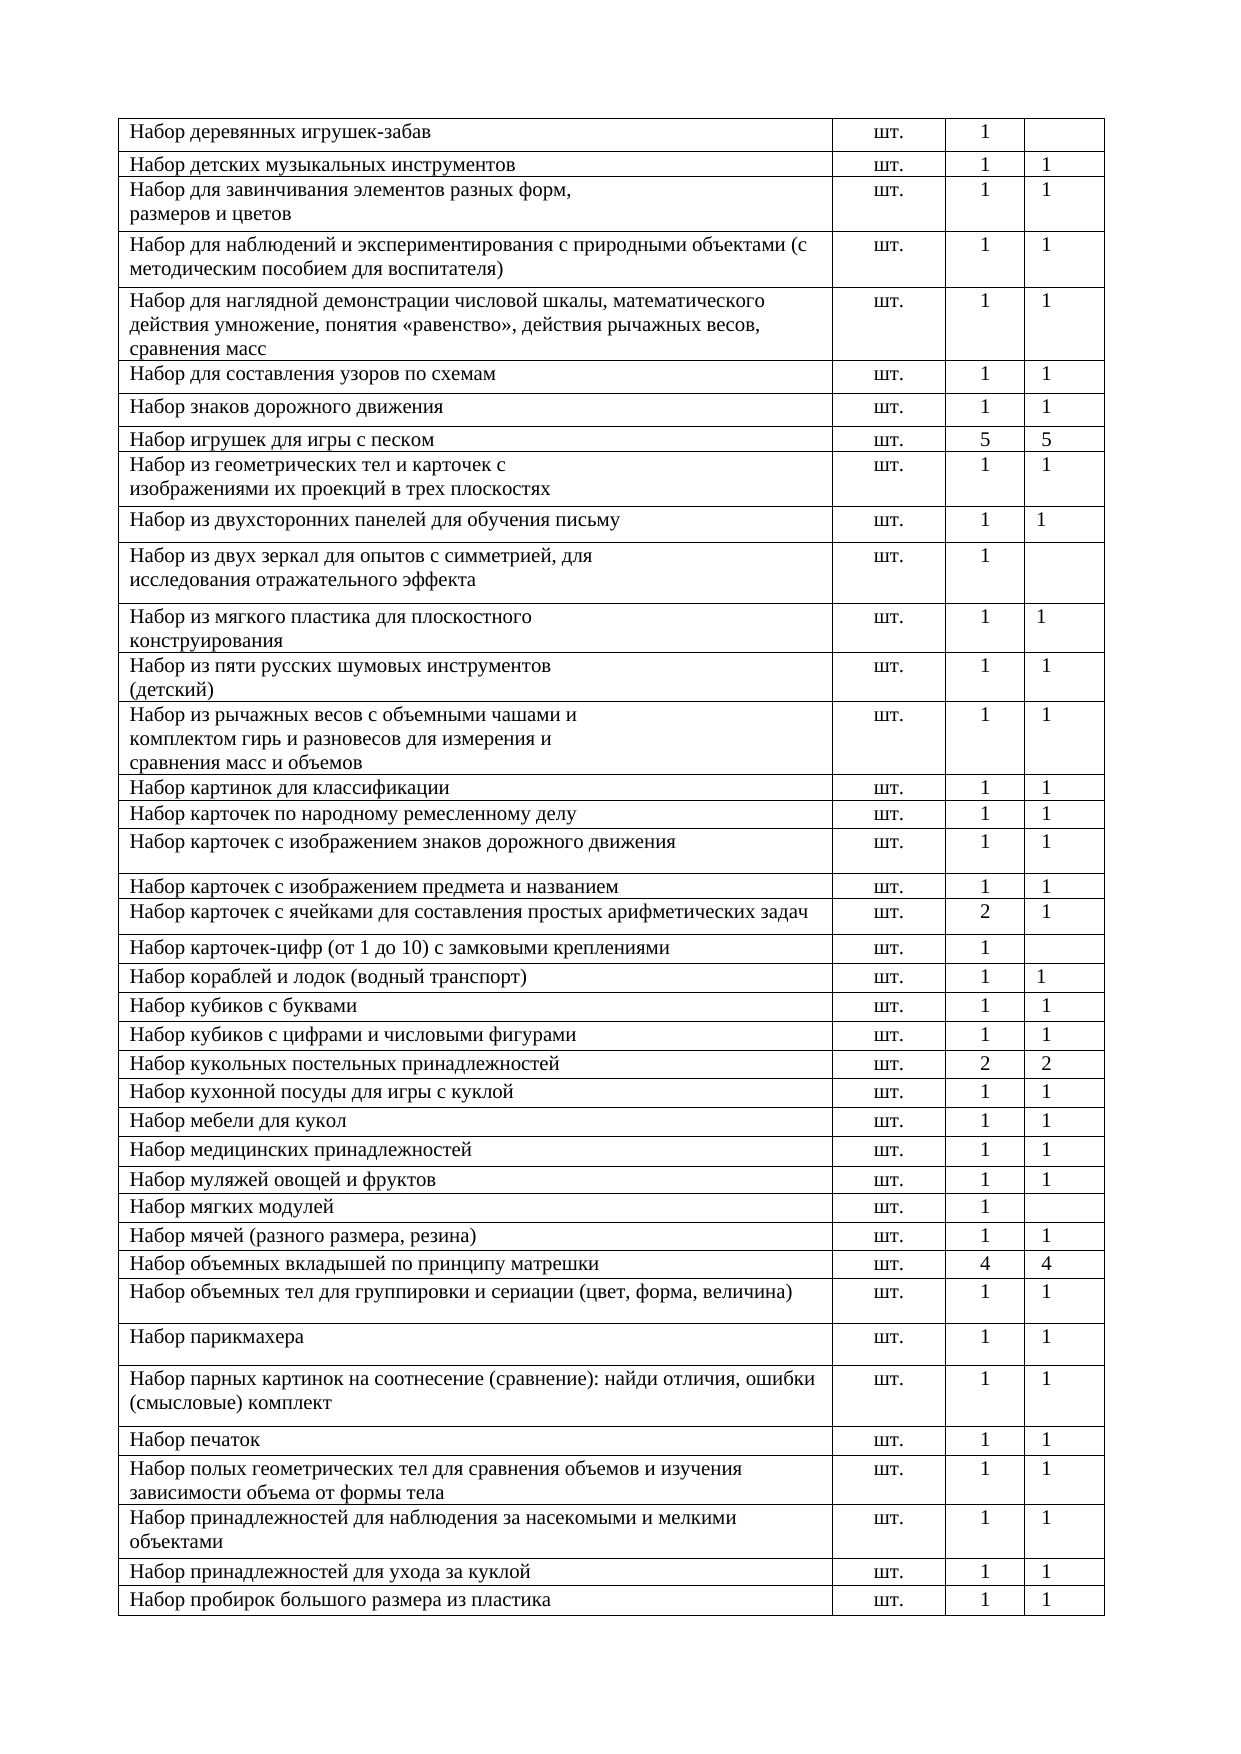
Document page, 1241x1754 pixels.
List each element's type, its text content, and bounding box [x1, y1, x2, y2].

table_cell шт. [833, 1586, 945, 1614]
table_cell 1 [1025, 899, 1104, 934]
table_cell шт. [833, 964, 945, 992]
table_cell 1 [1025, 152, 1104, 176]
table_cell 1 [1025, 1167, 1104, 1193]
table_cell 1 [1025, 1108, 1104, 1136]
table_cell 1 [946, 1456, 1024, 1504]
table_cell 1 [946, 1427, 1024, 1454]
table_cell Набор детских музыкальных инструментов [119, 152, 832, 176]
table_cell 1 [946, 1223, 1024, 1250]
table_cell 1 [946, 775, 1024, 800]
table_cell шт. [833, 653, 945, 701]
table_cell Набор объемных тел для группировки и сериации (цвет, форма, величина) [119, 1279, 832, 1323]
table_cell [1025, 543, 1104, 603]
table_cell Набор полых геометрических тел для сравнения объемов и изучения зависимости объема от формы тела [119, 1456, 832, 1504]
table_cell шт. [833, 993, 945, 1021]
table_cell шт. [833, 874, 945, 898]
table_cell шт. [833, 829, 945, 873]
table_cell шт. [833, 1251, 945, 1278]
table_cell 1 [946, 507, 1024, 542]
table_cell [1025, 1194, 1104, 1222]
table_cell 1 [946, 1505, 1024, 1558]
table_cell шт. [833, 1366, 945, 1426]
table_cell 1 [1025, 1456, 1104, 1504]
table_cell 1 [1025, 1279, 1104, 1323]
table_cell Набор мебели для кукол [119, 1108, 832, 1136]
table_cell Набор для наглядной демонстрации числовой шкалы, математического действия умножение, понятия «равенство», действия рычажных весов, сравнения масс [119, 288, 832, 360]
table_cell шт. [833, 1022, 945, 1050]
table_cell Набор парикмахера [119, 1324, 832, 1365]
table_cell шт. [833, 394, 945, 426]
table_cell 1 [1025, 1079, 1104, 1107]
table_cell 1 [946, 177, 1024, 231]
table_cell шт. [833, 1167, 945, 1193]
table_cell 1 [946, 1022, 1024, 1050]
table_cell [1025, 119, 1104, 151]
table_cell Набор мягких модулей [119, 1194, 832, 1222]
table_cell 1 [1025, 993, 1104, 1021]
table_cell 1 [1025, 1586, 1104, 1614]
table_cell Набор для наблюдений и экспериментирования с природными объектами (с методическим пособием для воспитателя) [119, 232, 832, 287]
table_cell 1 [1025, 702, 1104, 774]
table_cell Набор муляжей овощей и фруктов [119, 1167, 832, 1193]
table_cell шт. [833, 1137, 945, 1166]
table_cell шт. [833, 1079, 945, 1107]
table_cell 1 [946, 993, 1024, 1021]
table_cell 5 [1025, 427, 1104, 451]
table_cell 1 [946, 801, 1024, 828]
table_cell шт. [833, 427, 945, 451]
table_cell 1 [1025, 964, 1104, 992]
table_cell 1 [1025, 1223, 1104, 1250]
table_cell 1 [1025, 801, 1104, 828]
table_cell 1 [946, 394, 1024, 426]
table_cell 1 [946, 1108, 1024, 1136]
table_cell 1 [1025, 507, 1104, 542]
table_cell 1 [1025, 452, 1104, 506]
table_cell 1 [946, 1366, 1024, 1426]
table_cell шт. [833, 1223, 945, 1250]
table_cell 1 [946, 964, 1024, 992]
table_cell шт. [833, 899, 945, 934]
table_cell шт. [833, 801, 945, 828]
table_cell 1 [1025, 1324, 1104, 1365]
table_cell Набор кукольных постельных принадлежностей [119, 1051, 832, 1078]
table_cell 2 [1025, 1051, 1104, 1078]
table_cell шт. [833, 775, 945, 800]
table_cell шт. [833, 1194, 945, 1222]
table_cell 4 [946, 1251, 1024, 1278]
table_cell Набор мячей (разного размера, резина) [119, 1223, 832, 1250]
table_cell шт. [833, 1108, 945, 1136]
table_cell Набор принадлежностей для ухода за куклой [119, 1559, 832, 1585]
table_cell 1 [1025, 829, 1104, 873]
table_cell шт. [833, 288, 945, 360]
table_cell 1 [1025, 232, 1104, 287]
table_cell 1 [1025, 288, 1104, 360]
table_cell Набор печаток [119, 1427, 832, 1454]
table_cell 1 [946, 935, 1024, 963]
table_cell 2 [946, 899, 1024, 934]
table_cell 1 [946, 1167, 1024, 1193]
table_cell 1 [946, 1194, 1024, 1222]
table_cell шт. [833, 604, 945, 652]
table_cell Набор карточек с изображением предмета и названием [119, 874, 832, 898]
table_cell 1 [946, 1079, 1024, 1107]
table_cell шт. [833, 1324, 945, 1365]
table_cell шт. [833, 177, 945, 231]
table_cell Набор картинок для классификации [119, 775, 832, 800]
table_cell 1 [1025, 653, 1104, 701]
table_cell 1 [1025, 361, 1104, 393]
table_cell шт. [833, 1559, 945, 1585]
table_cell шт. [833, 1279, 945, 1323]
table_cell 1 [1025, 1559, 1104, 1585]
table_cell 1 [1025, 874, 1104, 898]
table_cell шт. [833, 507, 945, 542]
table_cell 1 [946, 604, 1024, 652]
table_cell Набор парных картинок на соотнесение (сравнение): найди отличия, ошибки (смысловые) комплект [119, 1366, 832, 1426]
table_cell Набор из пяти русских шумовых инструментов (детский) [119, 653, 832, 701]
table_cell шт. [833, 543, 945, 603]
table_cell Набор знаков дорожного движения [119, 394, 832, 426]
table_cell 1 [1025, 604, 1104, 652]
table_cell Набор кухонной посуды для игры с куклой [119, 1079, 832, 1107]
table_cell 1 [946, 874, 1024, 898]
table_cell Набор карточек-цифр (от 1 до 10) с замковыми креплениями [119, 935, 832, 963]
table_cell 1 [1025, 1505, 1104, 1558]
table_cell шт. [833, 232, 945, 287]
table_cell шт. [833, 152, 945, 176]
table_cell Набор объемных вкладышей по принципу матрешки [119, 1251, 832, 1278]
table_cell Набор карточек с ячейками для составления простых арифметических задач [119, 899, 832, 934]
table_cell 1 [946, 361, 1024, 393]
table_cell шт. [833, 361, 945, 393]
table_cell шт. [833, 1456, 945, 1504]
table_cell шт. [833, 452, 945, 506]
table_cell 1 [946, 653, 1024, 701]
table_cell 4 [1025, 1251, 1104, 1278]
table_cell Набор кубиков с буквами [119, 993, 832, 1021]
table_cell Набор деревянных игрушек-забав [119, 119, 832, 151]
table_cell шт. [833, 119, 945, 151]
table_cell шт. [833, 1505, 945, 1558]
table_cell 1 [1025, 775, 1104, 800]
table_cell 1 [946, 288, 1024, 360]
table_cell шт. [833, 702, 945, 774]
table_cell Набор из двух зеркал для опытов с симметрией, для исследования отражательного эффекта [119, 543, 832, 603]
table_cell Набор кораблей и лодок (водный транспорт) [119, 964, 832, 992]
table_cell Набор из рычажных весов с объемными чашами и комплектом гирь и разновесов для измерения и сравнения масс и объемов [119, 702, 832, 774]
table_cell Набор карточек по народному ремесленному делу [119, 801, 832, 828]
table_cell шт. [833, 935, 945, 963]
table_cell 1 [946, 232, 1024, 287]
table_cell 1 [1025, 177, 1104, 231]
table_cell Набор для завинчивания элементов разных форм, размеров и цветов [119, 177, 832, 231]
table_cell 1 [1025, 1366, 1104, 1426]
table_cell шт. [833, 1051, 945, 1078]
table_cell Набор кубиков с цифрами и числовыми фигурами [119, 1022, 832, 1050]
table_cell 1 [946, 1324, 1024, 1365]
table_cell 1 [946, 1559, 1024, 1585]
table_cell 2 [946, 1051, 1024, 1078]
table_cell 1 [1025, 1022, 1104, 1050]
table_cell 1 [1025, 1137, 1104, 1166]
table_cell Набор медицинских принадлежностей [119, 1137, 832, 1166]
table_cell 1 [946, 152, 1024, 176]
table_cell [1025, 935, 1104, 963]
table_cell 1 [946, 829, 1024, 873]
table_cell 1 [1025, 394, 1104, 426]
table_cell 1 [946, 543, 1024, 603]
table_cell Набор из мягкого пластика для плоскостного конструирования [119, 604, 832, 652]
table_cell Набор карточек с изображением знаков дорожного движения [119, 829, 832, 873]
table_cell Набор игрушек для игры с песком [119, 427, 832, 451]
table_cell Набор для составления узоров по схемам [119, 361, 832, 393]
table_cell 1 [946, 1279, 1024, 1323]
table_cell 5 [946, 427, 1024, 451]
table_cell Набор из двухсторонних панелей для обучения письму [119, 507, 832, 542]
table_cell 1 [946, 702, 1024, 774]
table_cell 1 [946, 119, 1024, 151]
table_cell 1 [946, 452, 1024, 506]
table_cell Набор из геометрических тел и карточек с изображениями их проекций в трех плоскостях [119, 452, 832, 506]
table_cell Набор принадлежностей для наблюдения за насекомыми и мелкими объектами [119, 1505, 832, 1558]
table_cell 1 [1025, 1427, 1104, 1454]
table_cell 1 [946, 1137, 1024, 1166]
table_cell Набор пробирок большого размера из пластика [119, 1586, 832, 1614]
table_cell 1 [946, 1586, 1024, 1614]
table_cell шт. [833, 1427, 945, 1454]
